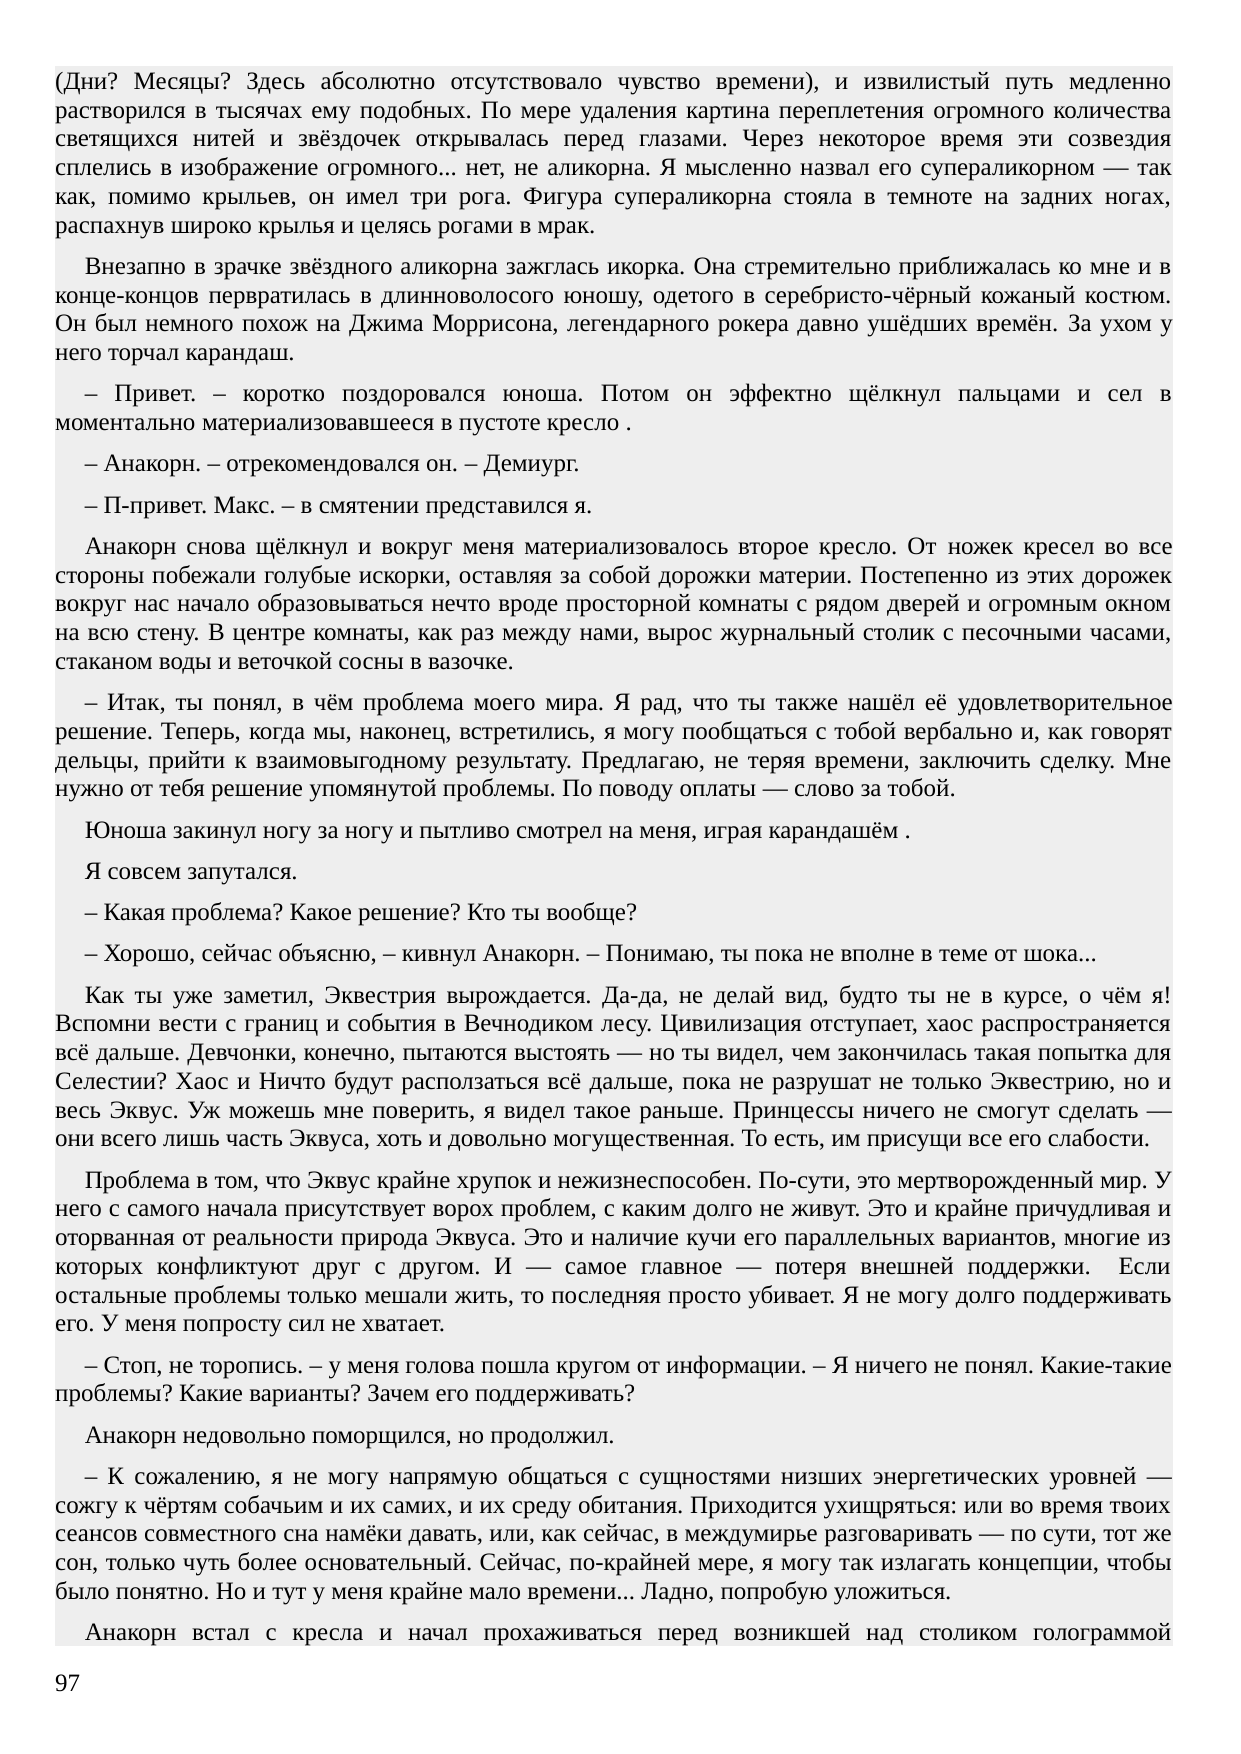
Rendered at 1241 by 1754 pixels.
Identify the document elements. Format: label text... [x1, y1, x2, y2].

text – П-привет. Макс. – в смятении представился я. [55, 490, 1173, 518]
text Анакорн недовольно поморщился, но продолжил. [55, 1420, 1173, 1448]
text (Дни? Месяцы? Здесь абсолютно отсутствовало чувство времени), и извилистый путь медленно растворился в тысячах ему подобных. По мере удаления картина переплетения огромного количества светящихся нитей и звёздочек открывалась перед глазами. Через некоторое время эти созвездия сплелись в изображение огромного... нет, не аликорна. Я мысленно назвал его супераликорном — так как, помимо крыльев, он имел три рога. Фигура супераликорна стояла в темноте на задних ногах, распахнув широко крылья и целясь рогами в мрак. [55, 66, 1173, 238]
text Внезапно в зрачке звёздного аликорна зажглась икорка. Она стремительно приближалась ко мне и в конце-концов первратилась в длинноволосого юношу, одетого в серебристо-чёрный кожаный костюм. Он был немного похож на Джима Моррисона, легендарного рокера давно ушёдших времён. За ухом у него торчал карандаш. [55, 251, 1173, 366]
text – Хорошо, сейчас объясню, – кивнул Анакорн. – Понимаю, ты пока не вполне в теме от шока... [55, 938, 1173, 967]
text – Привет. – коротко поздоровался юноша. Потом он эффектно щёлкнул пальцами и сел в моментально материализовавшееся в пустоте кресло . [55, 378, 1173, 436]
text – Стоп, не торопись. – у меня голова пошла кругом от информации. – Я ничего не понял. Какие-такие проблемы? Какие варианты? Зачем его поддерживать? [55, 1350, 1173, 1407]
text Как ты уже заметил, Эквестрия вырождается. Да-да, не делай вид, будто ты не в курсе, о чём я! Вспомни вести с границ и события в Вечнодиком лесу. Цивилизация отступает, хаос распространяется всё дальше. Девчонки, конечно, пытаются выстоять — но ты видел, чем закончилась такая попытка для Селестии? Хаос и Ничто будут расползаться всё дальше, пока не разрушат не только Эквестрию, но и весь Эквус. Уж можешь мне поверить, я видел такое раньше. Принцессы ничего не смогут сделать — они всего лишь часть Эквуса, хоть и довольно могущественная. То есть, им присущи все его слабости. [55, 980, 1173, 1152]
text Проблема в том, что Эквус крайне хрупок и нежизнеспособен. По-сути, это мертворожденный мир. У него с самого начала присутствует ворох проблем, с каким долго не живут. Это и крайне причудливая и оторванная от реальности природа Эквуса. Это и наличие кучи его параллельных вариантов, многие из которых конфликтуют друг с другом. И — самое главное — потеря внешней поддержки. Если остальные проблемы только мешали жить, то последняя просто убивает. Я не могу долго поддерживать его. У меня попросту сил не хватает. [55, 1165, 1173, 1337]
text Юноша закинул ногу за ногу и пытливо смотрел на меня, играя карандашём . [55, 815, 1173, 843]
text – Итак, ты понял, в чём проблема моего мира. Я рад, что ты также нашёл её удовлетворительное решение. Теперь, когда мы, наконец, встретились, я могу пообщаться с тобой вербально и, как говорят дельцы, прийти к взаимовыгодному результату. Предлагаю, не теряя времени, заключить сделку. Мне нужно от тебя решение упомянутой проблемы. По поводу оплаты — слово за тобой. [55, 687, 1173, 802]
text – К сожалению, я не могу напрямую общаться с сущностями низших энергетических уровней — сожгу к чёртям собачьим и их самих, и их среду обитания. Приходится ухищряться: или во время твоих сеансов совместного сна намёки давать, или, как сейчас, в междумирье разговаривать — по сути, тот же сон, только чуть более основательный. Сейчас, по-крайней мере, я могу так излагать концепции, чтобы было понятно. Но и тут у меня крайне мало времени... Ладно, попробую уложиться. [55, 1461, 1173, 1605]
text Анакорн снова щёлкнул и вокруг меня материализовалось второе кресло. От ножек кресел во все стороны побежали голубые искорки, оставляя за собой дорожки материи. Постепенно из этих дорожек вокруг нас начало образовываться нечто вроде просторной комнаты с рядом дверей и огромным окном на всю стену. В центре комнаты, как раз между нами, вырос журнальный столик с песочными часами, стаканом воды и веточкой сосны в вазочке. [55, 531, 1173, 675]
text Анакорн встал с кресла и начал прохаживаться перед возникшей над столиком голограммой [55, 1617, 1173, 1646]
text Я совсем запутался. [55, 856, 1173, 885]
text – Какая проблема? Какое решение? Кто ты вообще? [55, 897, 1173, 926]
text – Анакорн. – отрекомендовался он. – Демиург. [55, 448, 1173, 477]
